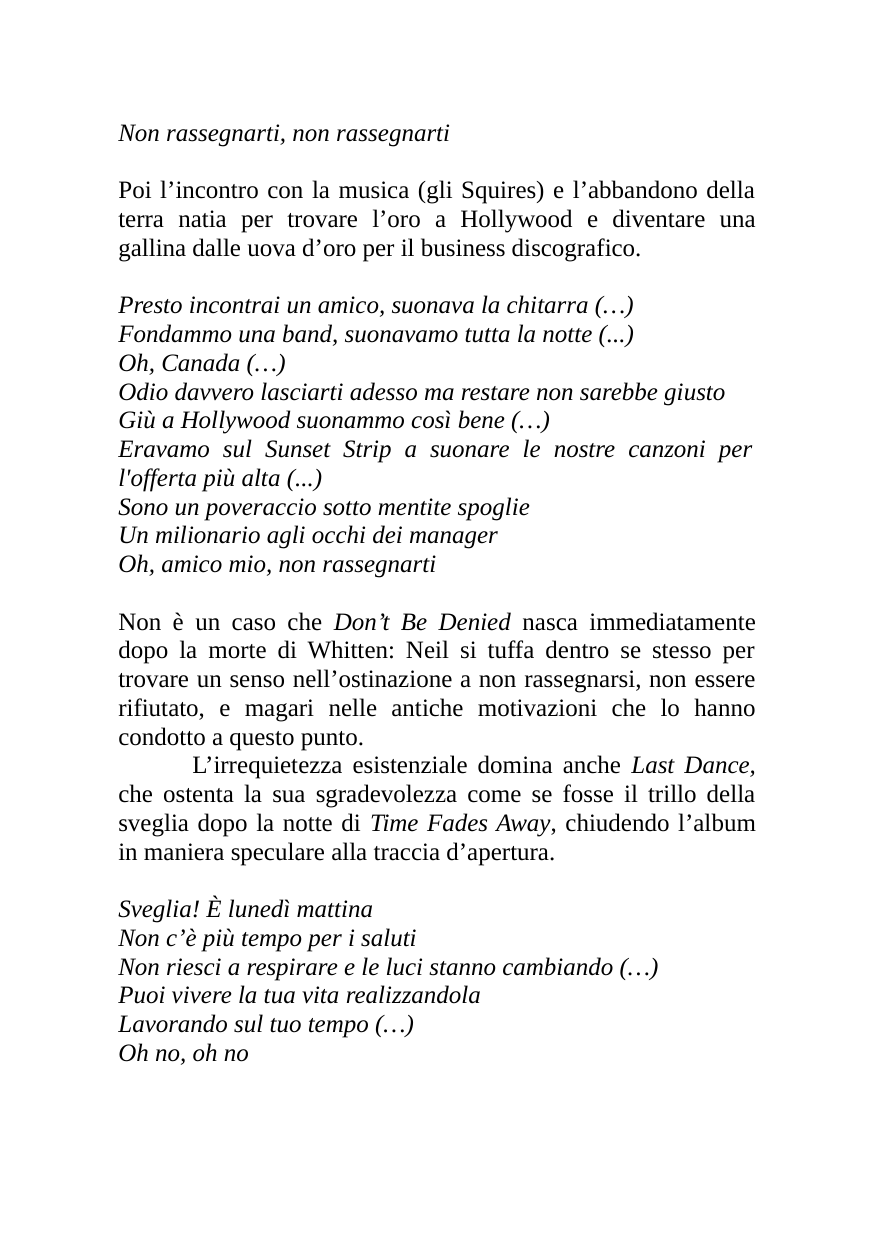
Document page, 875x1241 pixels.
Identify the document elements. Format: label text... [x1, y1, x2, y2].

text Lavorando sul tuo tempo (…) [118, 1009, 756, 1038]
subtitle Oh, Canada (…) [118, 348, 756, 377]
text Odio davvero lasciarti adesso ma restare non sarebbe giusto [118, 377, 756, 406]
subtitle L’irrequietezza esistenziale domina anche Last Dance, che ostenta la sua sgradevolezza come se fosse il trillo della sveglia dopo la notte di Time Fades Away, chiudendo l’album in maniera speculare alla traccia d’apertura. [118, 751, 756, 866]
text Fondammo una band, suonavamo tutta la notte (...) [118, 319, 756, 348]
text Non è un caso che Don’t Be Denied nasca immediatamente dopo la morte di Whitten: Neil si tuffa dentro se stesso per trovare un senso nell’ostinazione a non rassegnarsi, non essere rifiutato, e magari nelle antiche motivazioni che lo hanno condotto a questo punto. [118, 607, 756, 751]
text Puoi vivere la tua vita realizzandola [118, 981, 756, 1009]
subtitle Non rassegnarti, non rassegnarti [118, 118, 756, 147]
text Sono un poveraccio sotto mentite spoglie [118, 492, 756, 521]
text Oh, amico mio, non rassegnarti [118, 549, 756, 578]
text Un milionario agli occhi dei manager [118, 521, 756, 549]
text Poi l’incontro con la musica (gli Squires) e l’abbandono della terra natia per trovare l’oro a Hollywood e diventare una gallina dalle uova d’oro per il business discografico. [118, 176, 756, 262]
text Non c’è più tempo per i saluti [118, 923, 756, 952]
text Non riesci a respirare e le luci stanno cambiando (…) [118, 952, 756, 981]
text Presto incontrai un amico, suonava la chitarra (…) [118, 291, 756, 319]
text Eravamo sul Sunset Strip a suonare le nostre canzoni per l'offerta più alta (...) [118, 434, 756, 492]
subtitle Oh no, oh no [118, 1038, 756, 1067]
subtitle Sveglia! È lunedì mattina [118, 894, 756, 923]
text Giù a Hollywood suonammo così bene (…) [118, 406, 756, 434]
